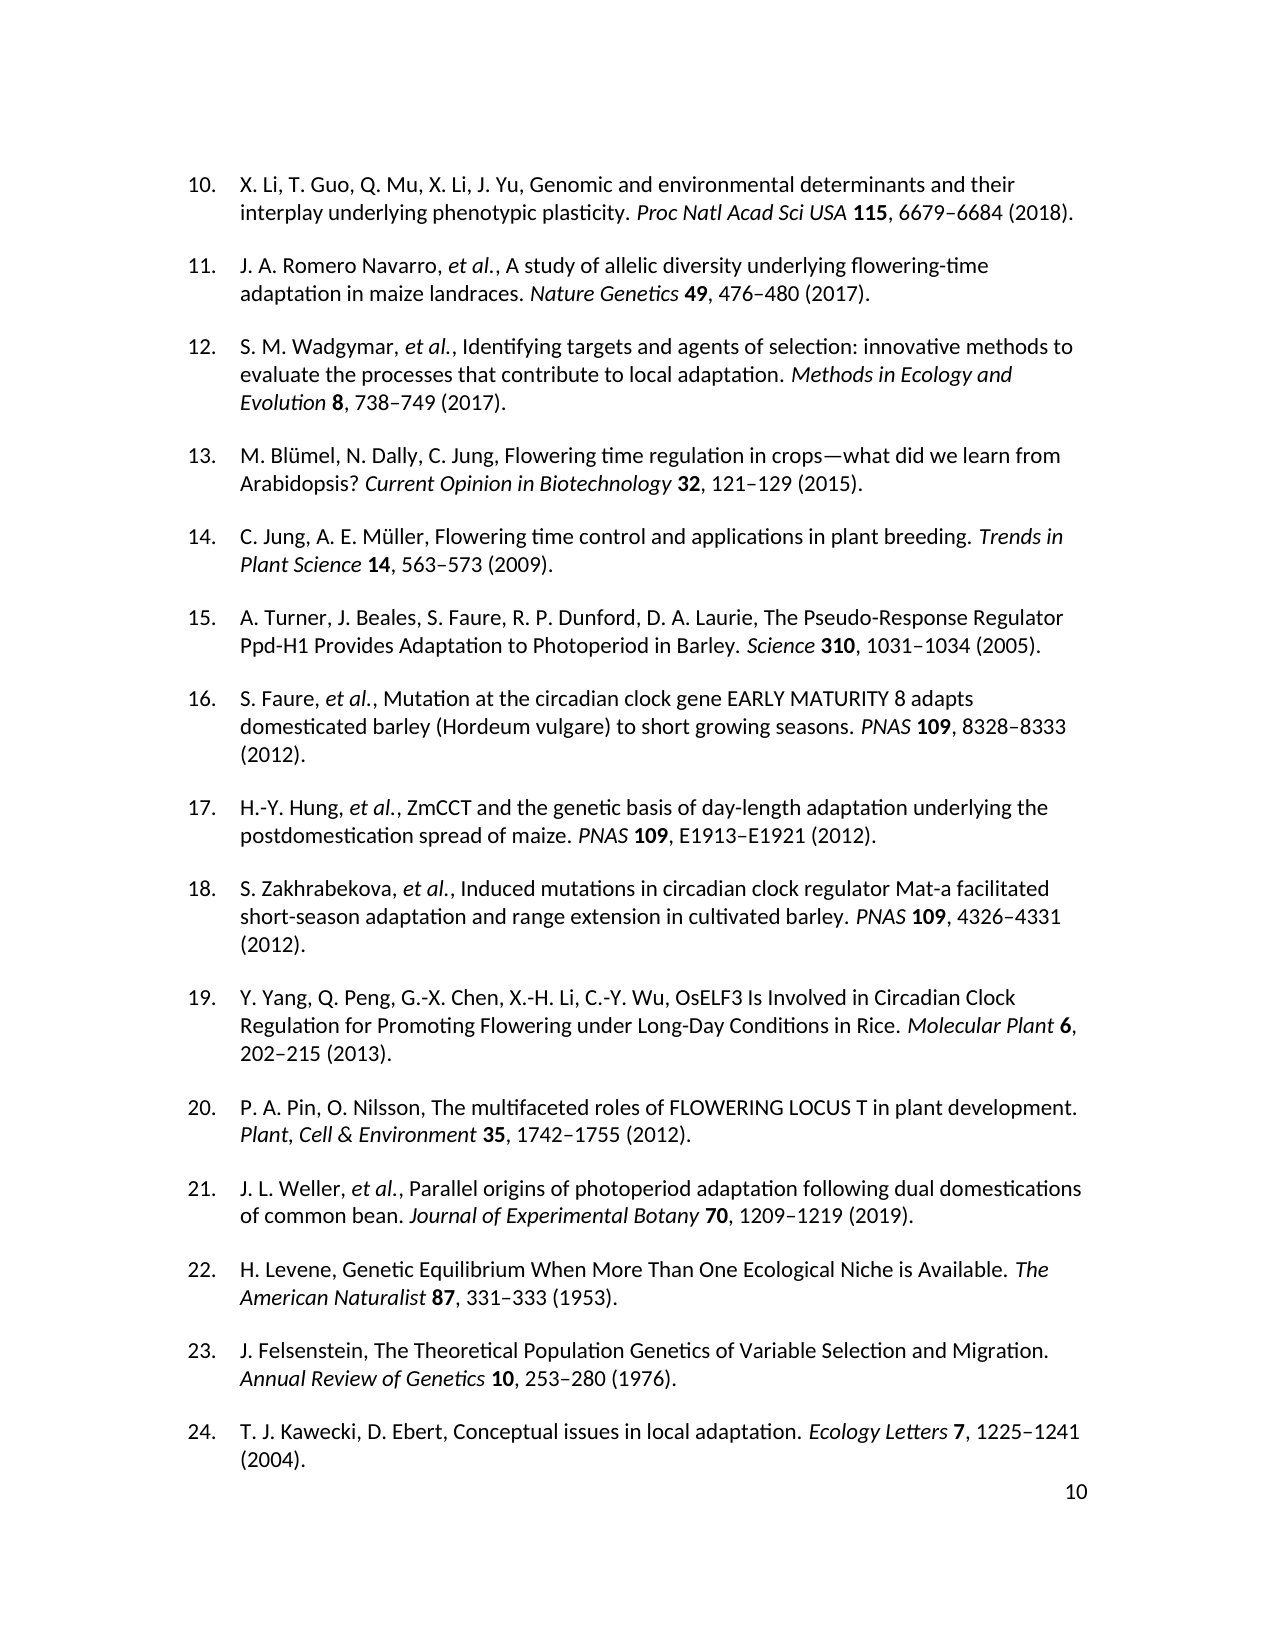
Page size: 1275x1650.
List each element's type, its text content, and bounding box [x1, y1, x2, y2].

text 20. P. A. Pin, O. Nilsson, The multifaceted roles of FLOWERING LOCUS T in plant development. Plant, Cell & Environment 35, 1742–1755 (2012). [187, 1093, 1087, 1149]
text 19. Y. Yang, Q. Peng, G.-X. Chen, X.-H. Li, C.-Y. Wu, OsELF3 Is Involved in Circadian Clock Regulation for Promoting Flowering under Long-Day Conditions in Rice. Molecular Plant 6, 202–215 (2013). [187, 983, 1087, 1068]
text 10. X. Li, T. Guo, Q. Mu, X. Li, J. Yu, Genomic and environmental determinants and their interplay underlying phenotypic plasticity. Proc Natl Acad Sci USA 115, 6679–6684 (2018). [187, 170, 1087, 226]
text 17. H.-Y. Hung, et al., ZmCCT and the genetic basis of day-length adaptation underlying the postdomestication spread of maize. PNAS 109, E1913–E1921 (2012). [187, 793, 1087, 849]
text 12. S. M. Wadgymar, et al., Identifying targets and agents of selection: innovative methods to evaluate the processes that contribute to local adaptation. Methods in Ecology and Evolution 8, 738–749 (2017). [187, 332, 1087, 416]
text 23. J. Felsenstein, The Theoretical Population Genetics of Variable Selection and Migration. Annual Review of Genetics 10, 253–280 (1976). [187, 1336, 1087, 1392]
text 13. M. Blümel, N. Dally, C. Jung, Flowering time regulation in crops—what did we learn from Arabidopsis? Current Opinion in Biotechnology 32, 121–129 (2015). [187, 441, 1087, 497]
text 22. H. Levene, Genetic Equilibrium When More Than One Ecological Niche is Available. The American Naturalist 87, 331–333 (1953). [187, 1255, 1087, 1311]
text 18. S. Zakhrabekova, et al., Induced mutations in circadian clock regulator Mat-a facilitated short-season adaptation and range extension in cultivated barley. PNAS 109, 4326–4331 (2012). [187, 874, 1087, 958]
text 24. T. J. Kawecki, D. Ebert, Conceptual issues in local adaptation. Ecology Letters 7, 1225–1241 (2004). [187, 1417, 1087, 1473]
text 11. J. A. Romero Navarro, et al., A study of allelic diversity underlying flowering-time adaptation in maize landraces. Nature Genetics 49, 476–480 (2017). [187, 251, 1087, 307]
text 15. A. Turner, J. Beales, S. Faure, R. P. Dunford, D. A. Laurie, The Pseudo-Response Regulator Ppd-H1 Provides Adaptation to Photoperiod in Barley. Science 310, 1031–1034 (2005). [187, 603, 1087, 659]
text 16. S. Faure, et al., Mutation at the circadian clock gene EARLY MATURITY 8 adapts domesticated barley (Hordeum vulgare) to short growing seasons. PNAS 109, 8328–8333 (2012). [187, 684, 1087, 768]
text 14. C. Jung, A. E. Müller, Flowering time control and applications in plant breeding. Trends in Plant Science 14, 563–573 (2009). [187, 522, 1087, 578]
text 21. J. L. Weller, et al., Parallel origins of photoperiod adaptation following dual domestications of common bean. Journal of Experimental Botany 70, 1209–1219 (2019). [187, 1174, 1087, 1230]
